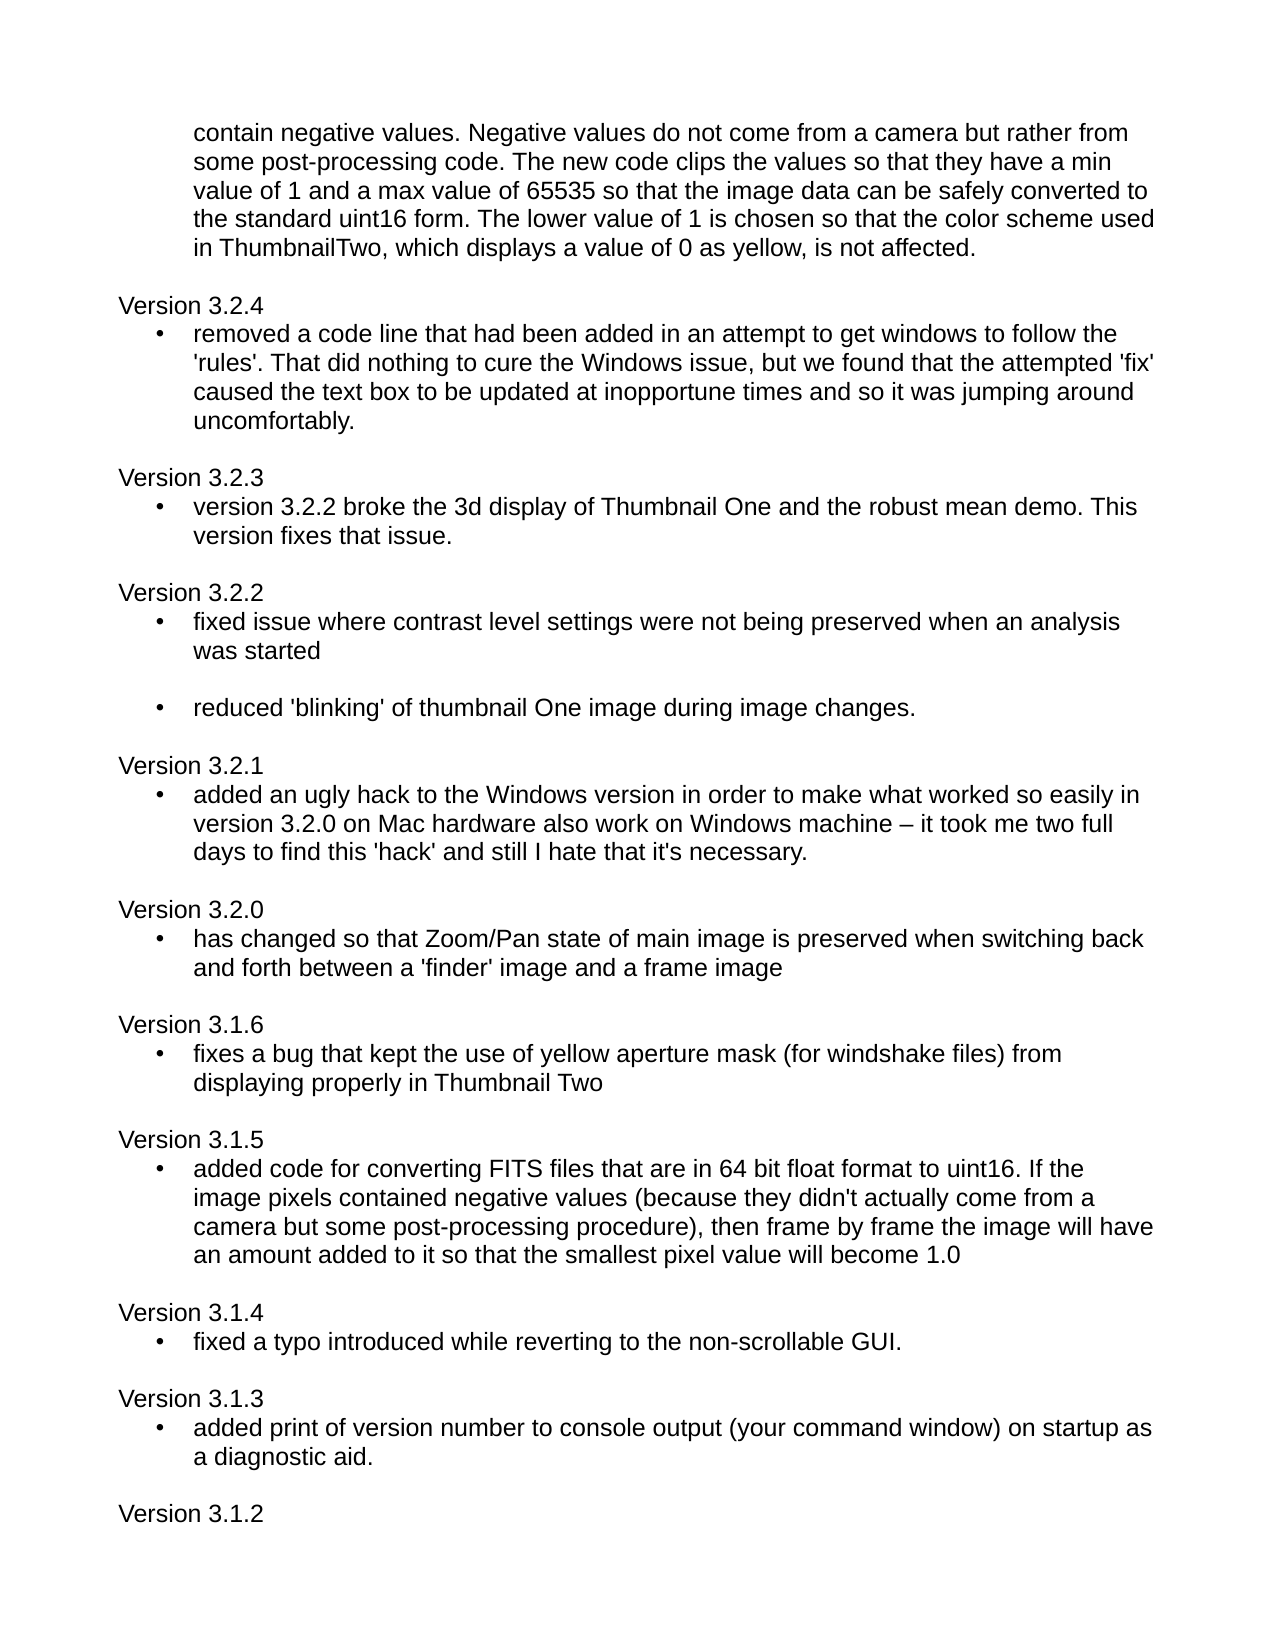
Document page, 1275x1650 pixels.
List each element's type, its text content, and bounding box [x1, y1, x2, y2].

text Version 3.2.4 [118, 291, 1157, 319]
list reduced 'blinking' of thumbnail One image during image changes. [156, 693, 1157, 751]
list fixes a bug that kept the use of yellow aperture mask (for windshake files) from displaying properly in Thumbnail Two [156, 1039, 1157, 1096]
text Version 3.2.2 [118, 578, 1157, 607]
list added print of version number to console output (your command window) on startup as a diagnostic aid. [156, 1413, 1157, 1499]
text Version 3.2.3 [118, 463, 1157, 492]
list fixed a typo introduced while reverting to the non-scrollable GUI. [156, 1326, 1157, 1384]
list fixed issue where contrast level settings were not being preserved when an analysis was started [156, 607, 1157, 693]
list removed a code line that had been added in an attempt to get windows to follow the 'rules'. That did nothing to cure the Windows issue, but we found that the attempted 'fix' caused the text box to be updated at inopportune times and so it was jumping around uncomfortably. [156, 319, 1157, 463]
list added an ugly hack to the Windows version in order to make what worked so easily in version 3.2.0 on Mac hardware also work on Windows machine – it took me two full days to find this 'hack' and still I hate that it's necessary. [156, 780, 1157, 895]
text Version 3.2.0 [118, 895, 1157, 924]
text Version 3.1.3 [118, 1384, 1157, 1413]
text Version 3.1.5 [118, 1125, 1157, 1154]
text Version 3.1.6 [118, 1010, 1157, 1039]
list version 3.2.2 broke the 3d display of Thumbnail One and the robust mean demo. This version fixes that issue. [156, 492, 1157, 578]
text Version 3.2.1 [118, 751, 1157, 780]
text Version 3.1.2 [118, 1499, 1157, 1528]
list added code for converting FITS files that are in 64 bit float format to uint16. If the image pixels contained negative values (because they didn't actually come from a camera but some post-processing procedure), then frame by frame the image will have an amount added to it so that the smallest pixel value will become 1.0 [156, 1154, 1157, 1269]
list has changed so that Zoom/Pan state of main image is preserved when switching back and forth between a 'finder' image and a frame image [156, 924, 1157, 1010]
text Version 3.1.4 [118, 1298, 1157, 1326]
list contain negative values. Negative values do not come from a camera but rather from some post-processing code. The new code clips the values so that they have a min value of 1 and a max value of 65535 so that the image data can be safely converted to the standard uint16 form. The lower value of 1 is chosen so that the color scheme used in ThumbnailTwo, which displays a value of 0 as yellow, is not affected. [156, 118, 1157, 291]
